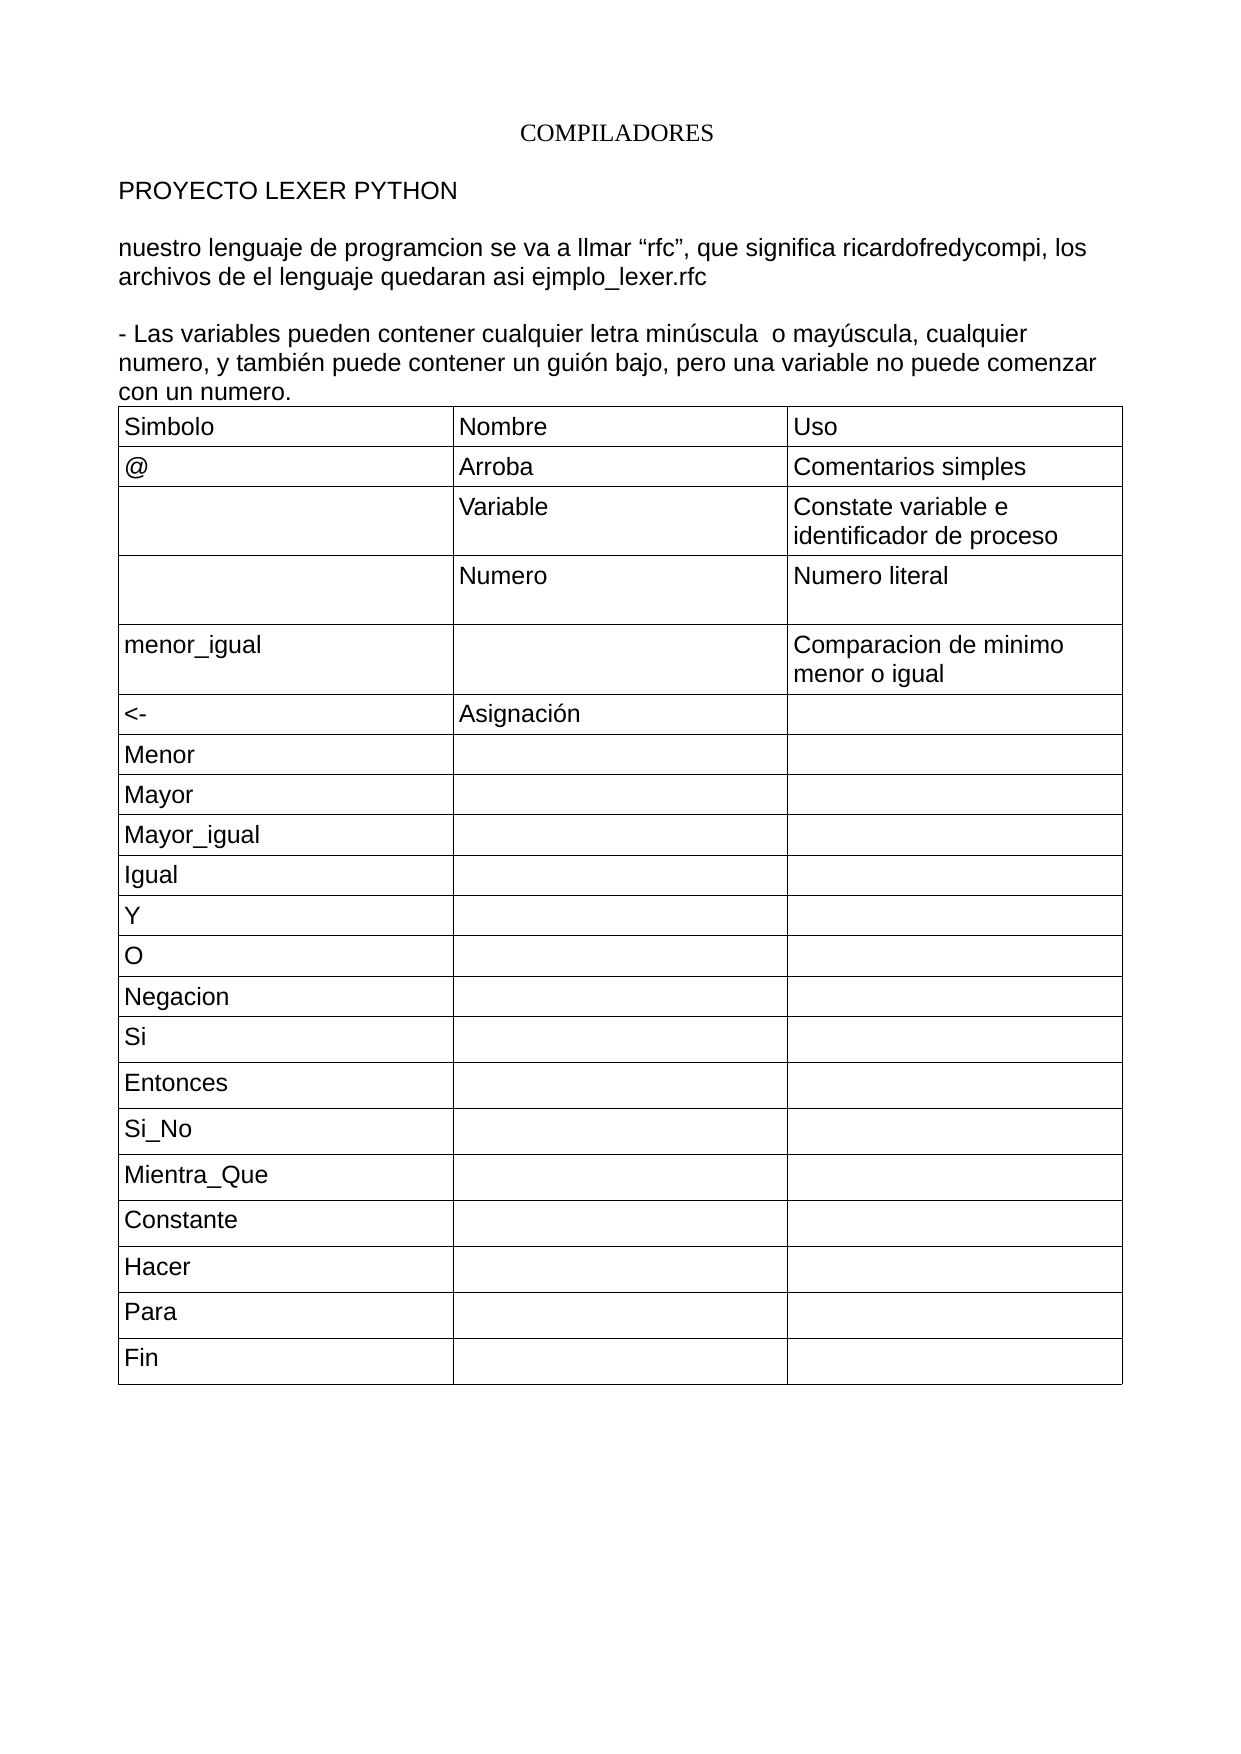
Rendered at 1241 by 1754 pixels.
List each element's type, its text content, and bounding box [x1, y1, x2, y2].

table_cell [788, 1247, 1122, 1292]
table_cell [454, 775, 787, 814]
table_cell [788, 856, 1122, 895]
table_cell [454, 815, 787, 855]
table_cell [788, 1201, 1122, 1246]
table_cell [454, 625, 787, 693]
table_cell [788, 1017, 1122, 1062]
table_header Simbolo [119, 407, 453, 446]
table_cell Arroba [454, 447, 787, 486]
table_cell [454, 1017, 787, 1062]
table_cell [454, 936, 787, 976]
table_cell [454, 1063, 787, 1108]
table_cell [454, 1293, 787, 1337]
table_cell [454, 1247, 787, 1292]
table_cell [788, 1155, 1122, 1200]
table_cell Mayor_igual [119, 815, 453, 855]
table_cell Comparacion de minimo menor o igual [788, 625, 1122, 693]
table_cell Mientra_Que [119, 1155, 453, 1200]
table_cell [454, 1201, 787, 1246]
table_cell [454, 1109, 787, 1154]
table_cell [788, 977, 1122, 1016]
table_cell Entonces [119, 1063, 453, 1108]
table_cell [454, 896, 787, 935]
table_cell [788, 815, 1122, 855]
table_cell @ [119, 447, 453, 486]
table_cell [788, 896, 1122, 935]
table_cell Asignación [454, 695, 787, 734]
table_cell [454, 977, 787, 1016]
table_cell [788, 695, 1122, 734]
text - Las variables pueden contener cualquier letra minúscula o mayúscula, cualquier numero, y también puede contener un guión bajo, pero una variable no puede comenzar con un numero. [118, 319, 1122, 406]
table_header Uso [788, 407, 1122, 446]
table_cell [119, 556, 453, 624]
table_cell Fin [119, 1339, 453, 1383]
table_cell [788, 1339, 1122, 1383]
table_cell Comentarios simples [788, 447, 1122, 486]
table_cell [788, 1063, 1122, 1108]
text COMPILADORES [118, 118, 1122, 147]
table_cell [788, 936, 1122, 976]
table_cell Si [119, 1017, 453, 1062]
table_cell Mayor [119, 775, 453, 814]
table_cell Numero [454, 556, 787, 624]
table_cell Si_No [119, 1109, 453, 1154]
table_cell O [119, 936, 453, 976]
table_cell Negacion [119, 977, 453, 1016]
table_header Nombre [454, 407, 787, 446]
table_cell Y [119, 896, 453, 935]
table_cell Variable [454, 487, 787, 555]
table_cell menor_igual [119, 625, 453, 693]
table_cell Hacer [119, 1247, 453, 1292]
table_cell Constate variable e identificador de proceso [788, 487, 1122, 555]
table_cell [454, 1155, 787, 1200]
table_cell Igual [119, 856, 453, 895]
table_cell Para [119, 1293, 453, 1337]
table_cell [788, 775, 1122, 814]
text nuestro lenguaje de programcion se va a llmar “rfc”, que significa ricardofredycompi, los archivos de el lenguaje quedaran asi ejmplo_lexer.rfc [118, 233, 1122, 291]
table_cell [788, 1293, 1122, 1337]
table_cell [788, 1109, 1122, 1154]
table_cell [119, 487, 453, 555]
table_cell [454, 1339, 787, 1383]
table_cell [454, 856, 787, 895]
table_cell Numero literal [788, 556, 1122, 624]
text PROYECTO LEXER PYTHON [118, 176, 1122, 204]
table_cell [454, 735, 787, 774]
table_cell Constante [119, 1201, 453, 1246]
table_cell Menor [119, 735, 453, 774]
table_cell <- [119, 695, 453, 734]
table_cell [788, 735, 1122, 774]
